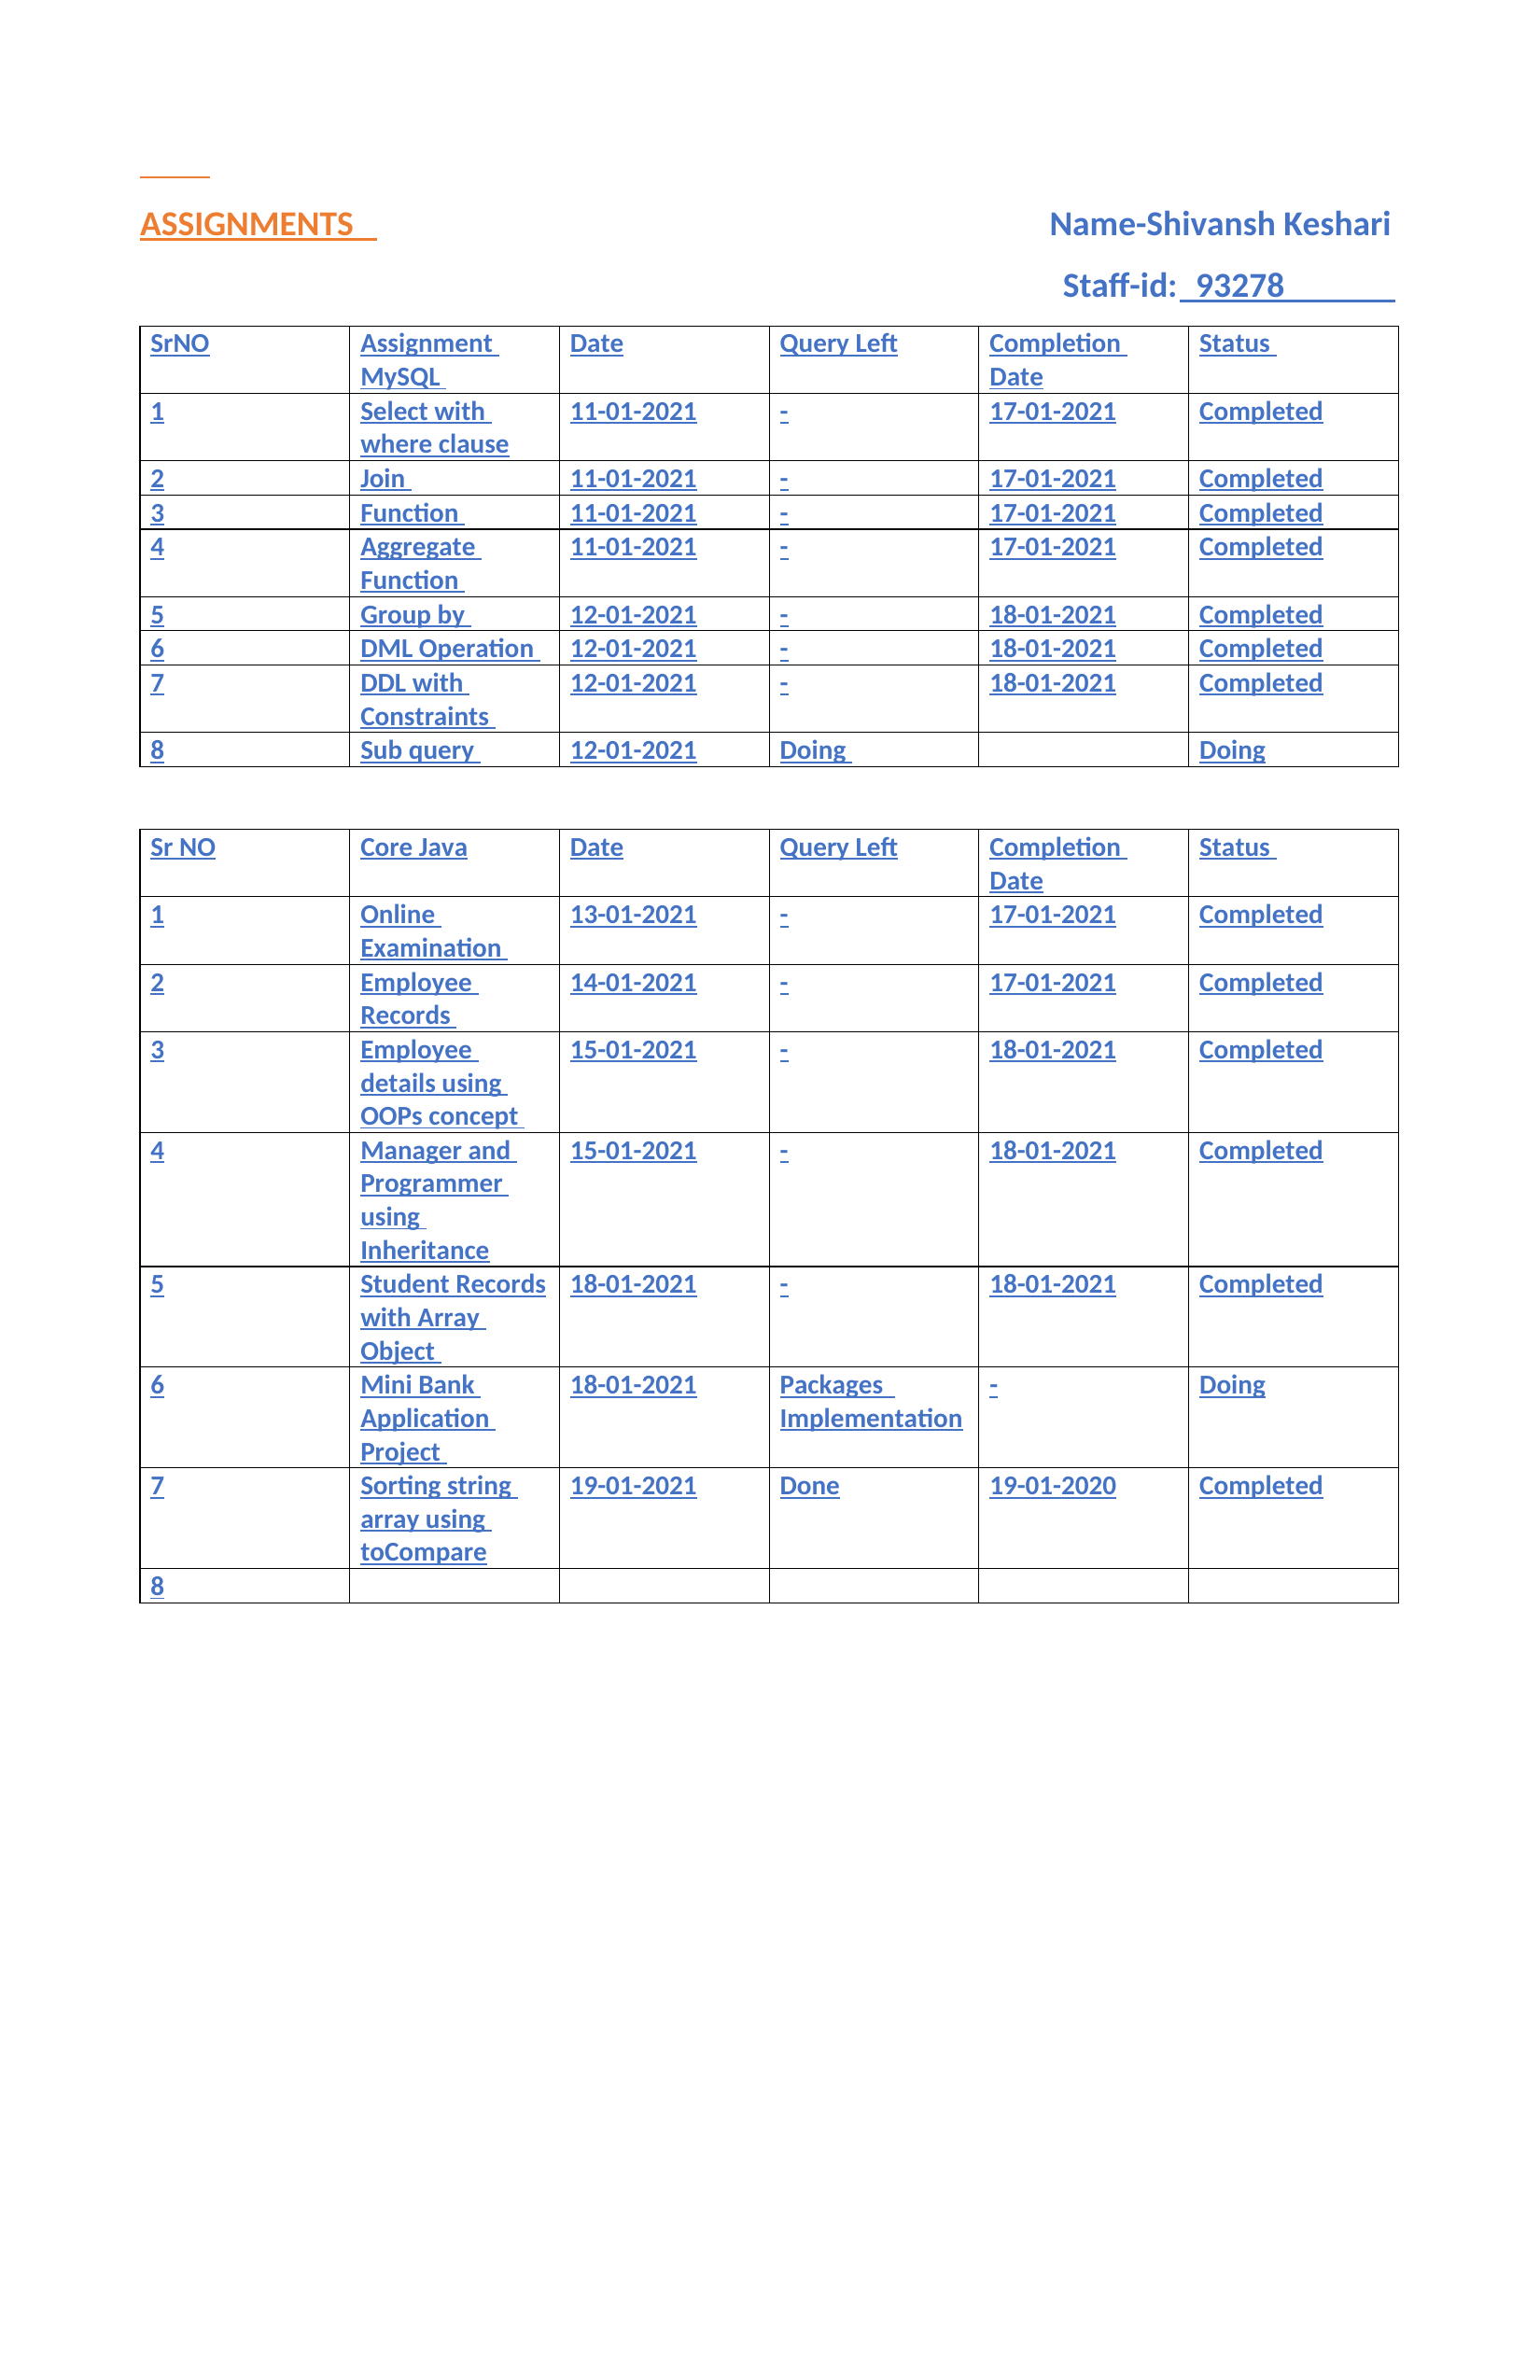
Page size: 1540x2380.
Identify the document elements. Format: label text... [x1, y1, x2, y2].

text ASSIGNMENTS Name-Shivansh Keshari [140, 202, 1400, 245]
table_cell - [770, 461, 978, 495]
table_header Completion Date [979, 830, 1188, 896]
table_cell 17-01-2021 [979, 496, 1188, 528]
table_cell 1 [141, 394, 349, 460]
table_cell 17-01-2021 [979, 394, 1188, 460]
table_cell 4 [141, 1133, 349, 1266]
table_cell - [770, 1032, 978, 1132]
table_cell Online Examination [350, 897, 559, 964]
table_header Date [560, 830, 769, 896]
table_header Status [1189, 830, 1398, 896]
table_cell Completed [1189, 1468, 1398, 1568]
table_header Core Java [350, 830, 559, 896]
table_cell 19-01-2020 [979, 1468, 1188, 1568]
table_cell 8 [141, 1569, 349, 1603]
table_cell DML Operation [350, 631, 559, 665]
table_cell 18-01-2021 [560, 1367, 769, 1467]
table_cell Packages Implementation [770, 1367, 978, 1467]
table_cell 6 [141, 631, 349, 665]
table_cell - [979, 1367, 1188, 1467]
table_cell - [770, 1267, 978, 1366]
table_cell 8 [141, 733, 349, 766]
table_cell Done [770, 1468, 978, 1568]
table_cell 12-01-2021 [560, 597, 769, 630]
table_cell Sorting string array using toCompare [350, 1468, 559, 1568]
text Staff-id: 93278 [140, 263, 1400, 306]
table_cell Completed [1189, 1032, 1398, 1132]
table_cell 18-01-2021 [979, 665, 1188, 732]
table_cell Completed [1189, 1133, 1398, 1266]
table_cell DDL with Constraints [350, 665, 559, 732]
table_cell 4 [141, 530, 349, 596]
table_cell 14-01-2021 [560, 965, 769, 1031]
table_cell Completed [1189, 631, 1398, 665]
table_cell [979, 1569, 1188, 1603]
table_cell 1 [141, 897, 349, 964]
table_cell - [770, 597, 978, 630]
table_cell 5 [141, 1267, 349, 1366]
table_cell Completed [1189, 597, 1398, 630]
table_cell 18-01-2021 [979, 597, 1188, 630]
table_cell Employee details using OOPs concept [350, 1032, 559, 1132]
table_cell Doing [1189, 733, 1398, 766]
table_header Query Left [770, 327, 978, 393]
table_cell 11-01-2021 [560, 461, 769, 495]
table_cell 17-01-2021 [979, 897, 1188, 964]
table_header Status [1189, 327, 1398, 393]
table_header Date [560, 327, 769, 393]
table_cell [1189, 1569, 1398, 1603]
table_cell 15-01-2021 [560, 1133, 769, 1266]
table_cell 12-01-2021 [560, 631, 769, 665]
table_cell - [770, 496, 978, 528]
table_cell 12-01-2021 [560, 733, 769, 766]
table_cell - [770, 965, 978, 1031]
table_cell 18-01-2021 [560, 1267, 769, 1366]
table_cell Doing [770, 733, 978, 766]
table_cell 12-01-2021 [560, 665, 769, 732]
table_cell 3 [141, 496, 349, 528]
table_cell Mini Bank Application Project [350, 1367, 559, 1467]
table_cell Manager and Programmer using Inheritance [350, 1133, 559, 1266]
table_cell 11-01-2021 [560, 394, 769, 460]
table_cell Completed [1189, 897, 1398, 964]
table_cell 18-01-2021 [979, 1267, 1188, 1366]
table_cell Aggregate Function [350, 530, 559, 596]
table_cell [770, 1569, 978, 1603]
table_cell Group by [350, 597, 559, 630]
table_cell Completed [1189, 530, 1398, 596]
table_header Query Left [770, 830, 978, 896]
table_cell 15-01-2021 [560, 1032, 769, 1132]
table_cell - [770, 631, 978, 665]
table_cell Select with where clause [350, 394, 559, 460]
table_cell - [770, 1133, 978, 1266]
table_cell 18-01-2021 [979, 1032, 1188, 1132]
table_cell 18-01-2021 [979, 1133, 1188, 1266]
table_cell Completed [1189, 665, 1398, 732]
table_header Completion Date [979, 327, 1188, 393]
table_cell - [770, 530, 978, 596]
table_cell - [770, 665, 978, 732]
table_cell 18-01-2021 [979, 631, 1188, 665]
table_cell Completed [1189, 965, 1398, 1031]
table_cell [560, 1569, 769, 1603]
table_cell 19-01-2021 [560, 1468, 769, 1568]
table_cell 2 [141, 965, 349, 1031]
table_cell 5 [141, 597, 349, 630]
table_cell 6 [141, 1367, 349, 1467]
table_cell 17-01-2021 [979, 530, 1188, 596]
table_cell Student Records with Array Object [350, 1267, 559, 1366]
table_cell 17-01-2021 [979, 965, 1188, 1031]
table_cell 3 [141, 1032, 349, 1132]
table_header Assignment MySQL [350, 327, 559, 393]
table_cell 7 [141, 665, 349, 732]
table_cell Join [350, 461, 559, 495]
table_cell 2 [141, 461, 349, 495]
table_cell Function [350, 496, 559, 528]
table_cell - [770, 394, 978, 460]
table_cell 17-01-2021 [979, 461, 1188, 495]
table_cell Employee Records [350, 965, 559, 1031]
table_cell 11-01-2021 [560, 496, 769, 528]
table_cell Completed [1189, 394, 1398, 460]
table_cell 7 [141, 1468, 349, 1568]
table_header Sr NO [141, 830, 349, 896]
table_cell Sub query [350, 733, 559, 766]
table_cell Completed [1189, 496, 1398, 528]
table_cell [350, 1569, 559, 1603]
table_cell Completed [1189, 1267, 1398, 1366]
table_cell Completed [1189, 461, 1398, 495]
table_cell 13-01-2021 [560, 897, 769, 964]
table_cell - [770, 897, 978, 964]
table_header SrNO [141, 327, 349, 393]
table_cell Doing [1189, 1367, 1398, 1467]
table_cell 11-01-2021 [560, 530, 769, 596]
table_cell [979, 733, 1188, 766]
